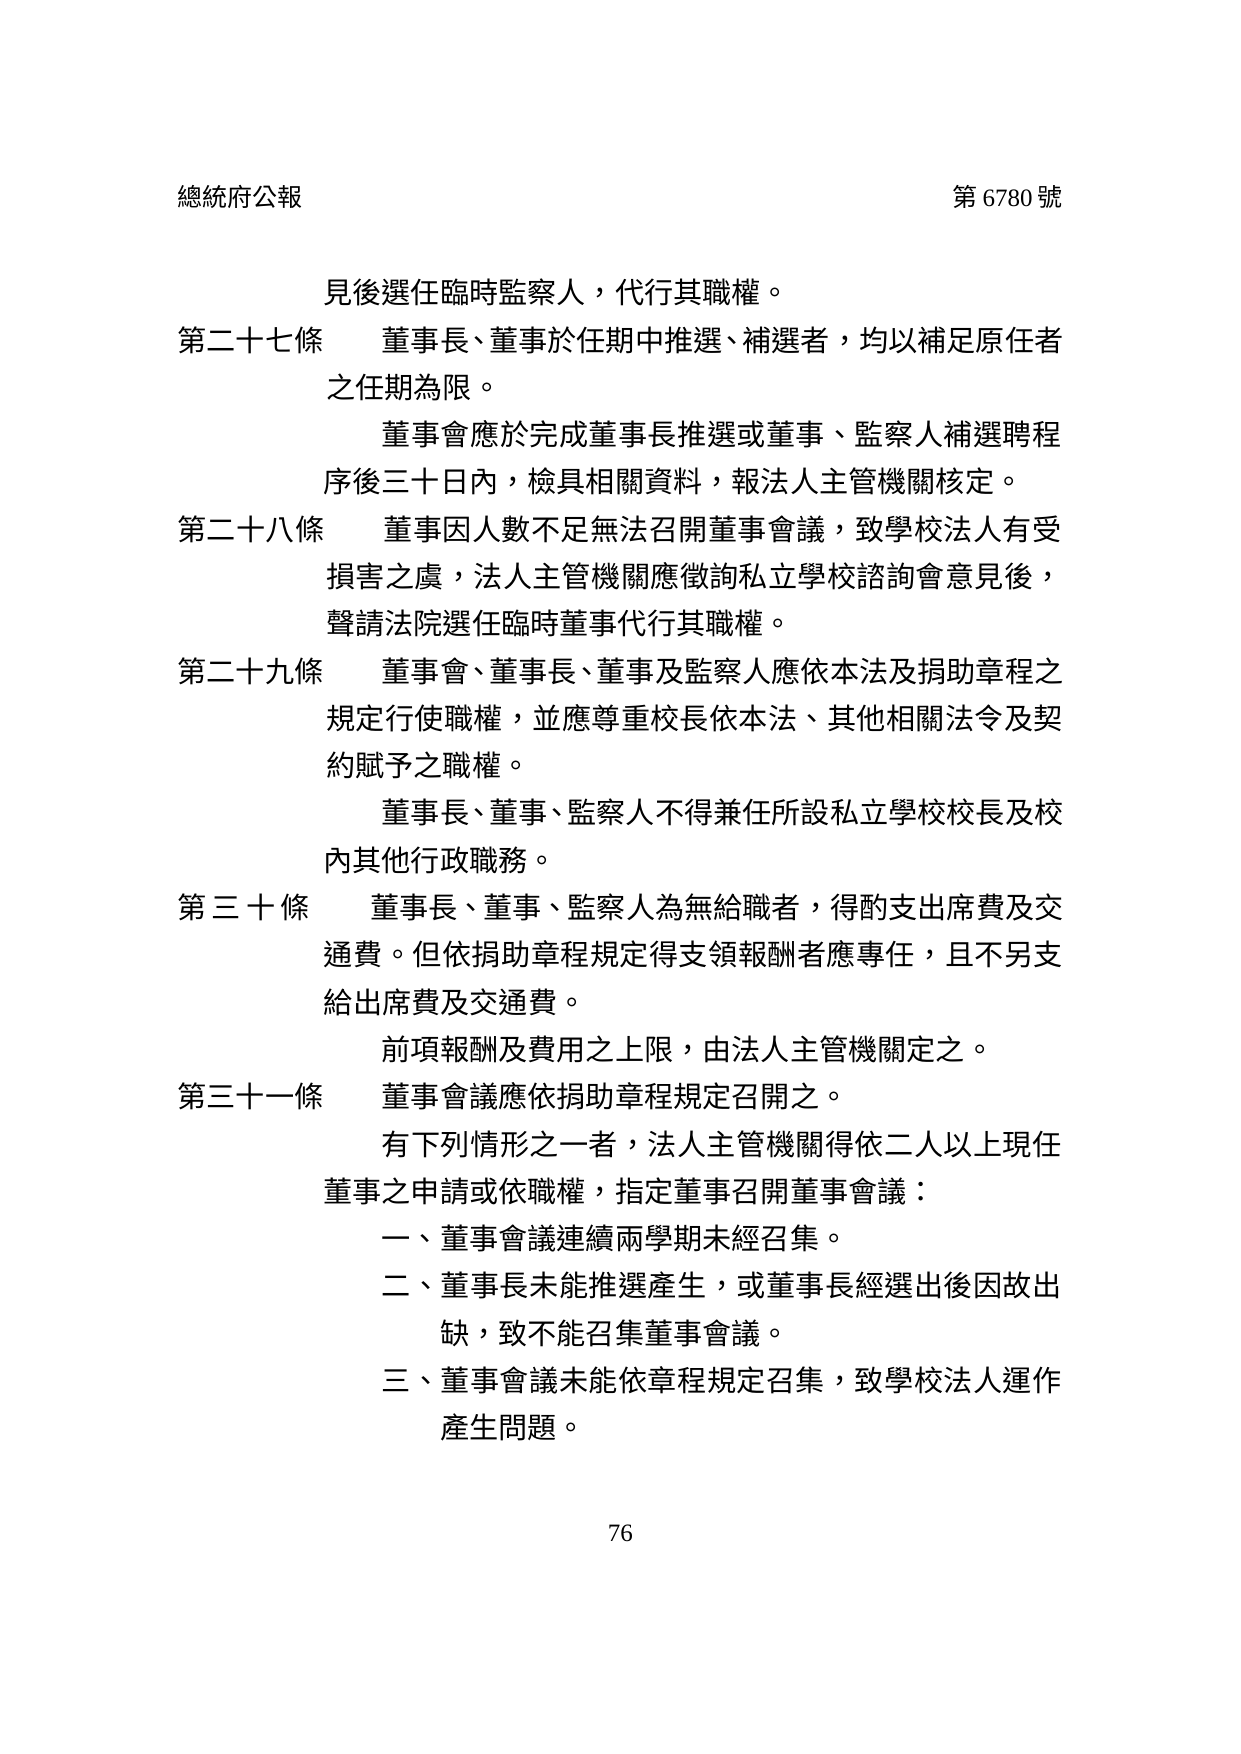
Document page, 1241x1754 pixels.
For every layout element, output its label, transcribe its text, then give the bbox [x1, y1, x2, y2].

text 一、董事會議連續兩學期未經召集。 [381, 1212, 1063, 1259]
text 第二十九條 董事會、董事長、董事及監察人應依本法及捐助章程之規定行使職權，並應尊重校長依本法、其他相關法令及契約賦予之職權。 [177, 644, 1063, 786]
text 第二十八條 董事因人數不足無法召開董事會議，致學校法人有受損害之虞，法人主管機關應徵詢私立學校諮詢會意見後，聲請法院選任臨時董事代行其職權。 [177, 502, 1063, 644]
text 三、董事會議未能依章程規定召集，致學校法人運作產生問題。 [381, 1353, 1063, 1448]
text 有下列情形之一者，法人主管機關得依二人以上現任董事之申請或依職權，指定董事召開董事會議： [323, 1117, 1063, 1212]
text 董事會應於完成董事長推選或董事、監察人補選聘程序後三十日內，檢具相關資料，報法人主管機關核定。 [323, 408, 1063, 502]
text 前項報酬及費用之上限，由法人主管機關定之。 [323, 1022, 1063, 1070]
text 二、董事長未能推選產生，或董事長經選出後因故出缺，致不能召集董事會議。 [381, 1259, 1063, 1353]
text 董事長、董事、監察人不得兼任所設私立學校校長及校內其他行政職務。 [323, 786, 1063, 881]
text 第三十一條 董事會議應依捐助章程規定召開之。 [177, 1070, 1063, 1117]
text 見後選任臨時監察人，代行其職權。 [323, 266, 1063, 313]
text 第三十條 董事長、董事、監察人為無給職者，得酌支出席費及交通費。但依捐助章程規定得支領報酬者應專任，且不另支給出席費及交通費。 [177, 881, 1063, 1022]
text 第二十七條 董事長、董事於任期中推選、補選者，均以補足原任者之任期為限。 [177, 313, 1063, 408]
